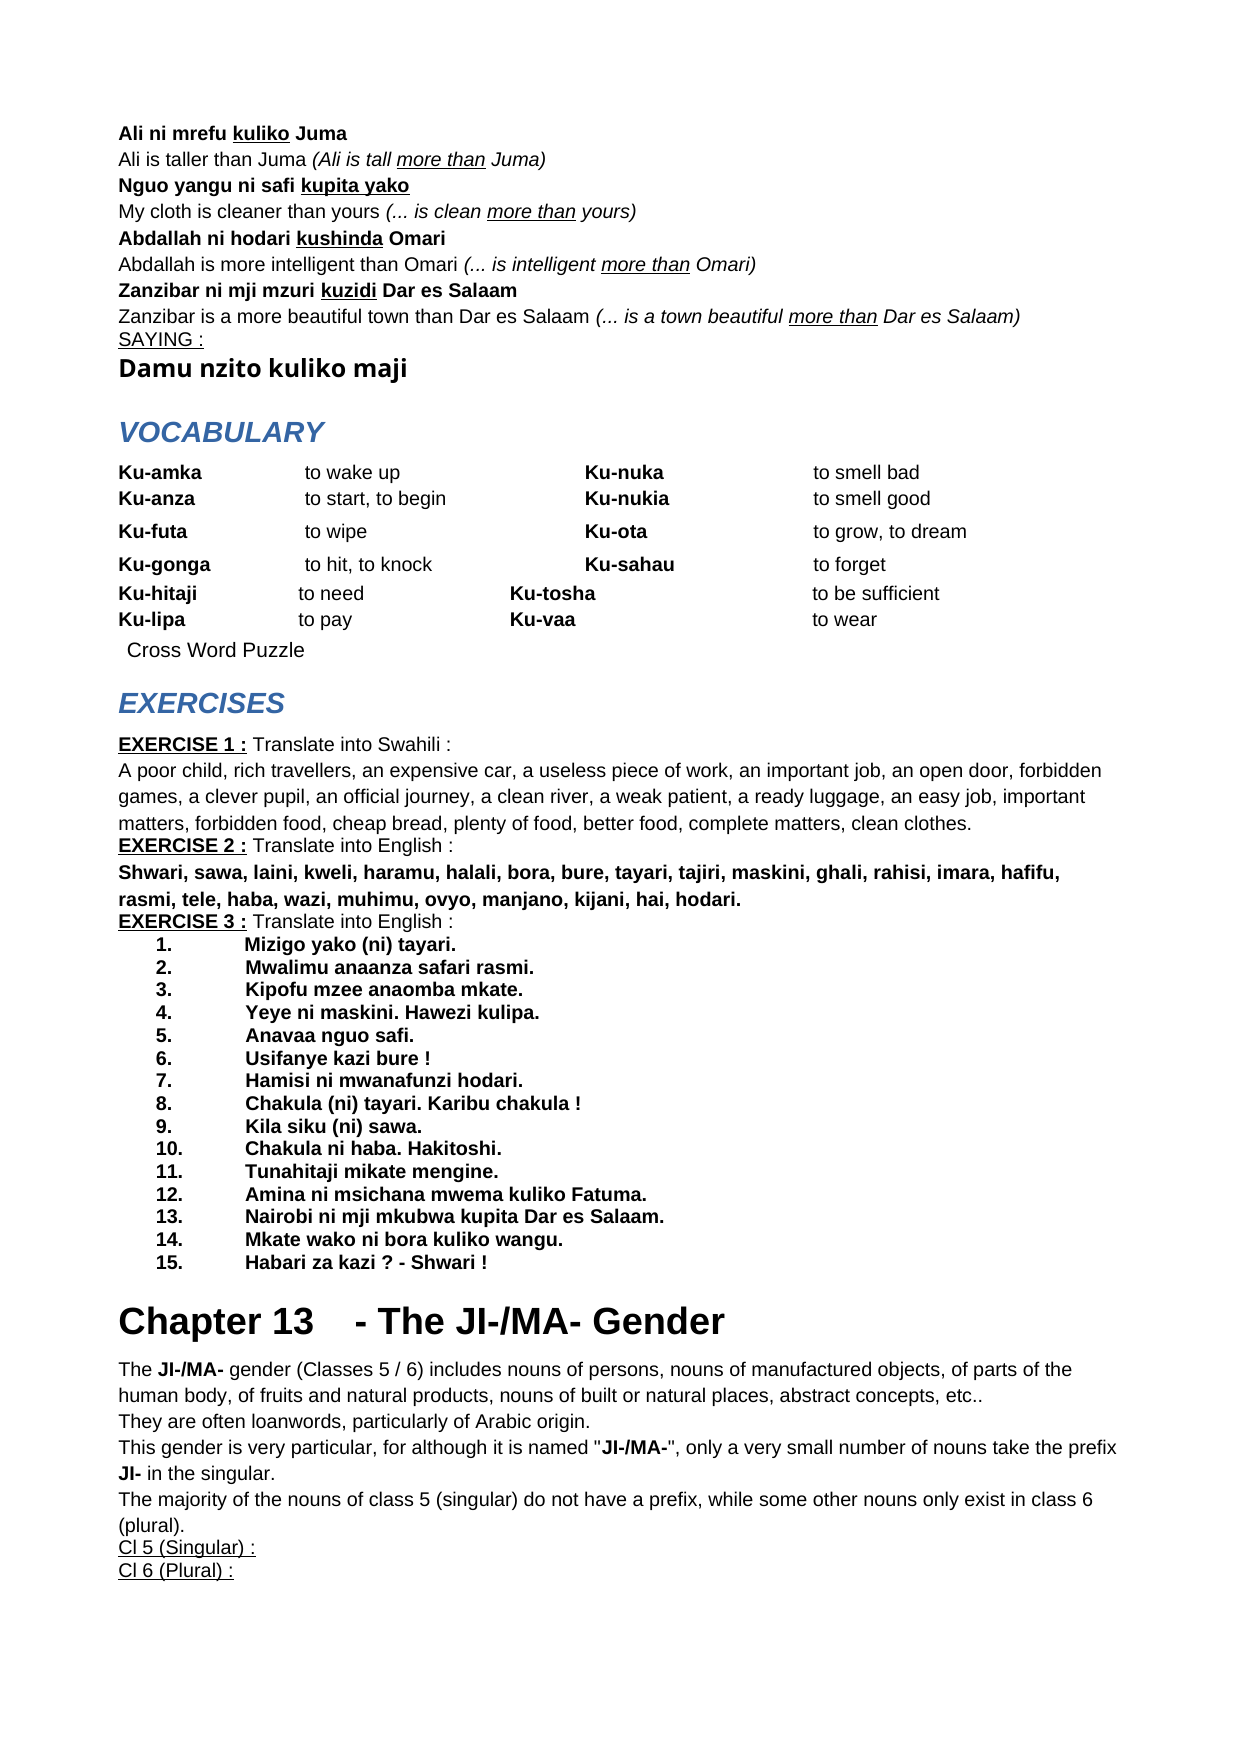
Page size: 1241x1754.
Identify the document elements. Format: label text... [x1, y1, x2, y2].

subtitle Chapter 13 - The JI-/MA- Gender [118, 1298, 1122, 1342]
table_cell to wear [775, 608, 964, 638]
text Nguo yangu ni safi kupita yako [118, 171, 1122, 197]
table_cell to grow, to dream [776, 520, 989, 553]
text EXERCISE 3 : Translate into English : [118, 910, 1122, 933]
table_header Ku-nuka [547, 461, 776, 487]
table_cell Ku-futa [118, 520, 267, 553]
subtitle EXERCISES [118, 687, 1122, 720]
list Kila siku (ni) sawa. [118, 1114, 1122, 1137]
table_cell Ku-anza [118, 487, 267, 520]
table_cell to wipe [267, 520, 547, 553]
text EXERCISE 1 : Translate into Swahili : [118, 733, 1122, 755]
table_cell to start, to begin [267, 487, 547, 520]
text Zanzibar ni mji mzuri kuzidi Dar es Salaam [118, 276, 1122, 302]
text The JI-/MA- gender (Classes 5 / 6) includes nouns of persons, nouns of manufactured objects, of parts of the human body, of fruits and natural products, nouns of built or natural places, abstract concepts, etc.. [118, 1355, 1122, 1407]
subtitle VOCABULARY [118, 415, 1122, 448]
text A poor child, rich travellers, an expensive car, a useless piece of work, an important job, an open door, forbidden games, a clever pupil, an official journey, a clean river, a weak patient, a ready luggage, an easy job, important matters, forbidden food, cheap bread, plenty of food, better food, complete matters, clean clothes. [118, 755, 1122, 834]
list Yeye ni maskini. Hawezi kulipa. [118, 1001, 1122, 1024]
table_header to wake up [267, 461, 547, 487]
text Ali is taller than Juma (Ali is tall more than Juma) [118, 144, 1122, 171]
list Mwalimu anaanza safari rasmi. [118, 956, 1122, 978]
list Mizigo yako (ni) tayari. [118, 933, 1122, 956]
table_cell to hit, to knock [267, 553, 547, 582]
text Cl 6 (Plural) : [118, 1559, 1122, 1582]
table_cell Ku-nukia [547, 487, 776, 520]
list Kipofu mzee anaomba mkate. [118, 978, 1122, 1001]
table_header to be sufficient [775, 582, 964, 608]
text SAYING : [118, 328, 1122, 351]
text Cl 5 (Singular) : [118, 1536, 1122, 1559]
text EXERCISE 2 : Translate into English : [118, 834, 1122, 857]
table_cell Ku-lipa [118, 608, 261, 638]
list Hamisi ni mwanafunzi hodari. [118, 1069, 1122, 1092]
table_cell Ku-sahau [547, 553, 776, 582]
table_header Ku-amka [118, 461, 267, 487]
table_header to smell bad [776, 461, 989, 487]
table_cell Ku-vaa [510, 608, 774, 638]
list Anavaa nguo safi. [118, 1024, 1122, 1046]
text They are often loanwords, particularly of Arabic origin. [118, 1407, 1122, 1432]
list Nairobi ni mji mkubwa kupita Dar es Salaam. [118, 1205, 1122, 1228]
list Chakula (ni) tayari. Karibu chakula ! [118, 1092, 1122, 1114]
text Ali ni mrefu kuliko Juma [118, 118, 1122, 144]
list Usifanye kazi bure ! [118, 1046, 1122, 1069]
text Abdallah is more intelligent than Omari (... is intelligent more than Omari) [118, 249, 1122, 276]
text My cloth is cleaner than yours (... is clean more than yours) [118, 197, 1122, 223]
text Damu nzito kuliko maji [118, 351, 1122, 385]
table_header Ku-hitaji [118, 582, 261, 608]
table_header to need [261, 582, 509, 608]
text The majority of the nouns of class 5 (singular) do not have a prefix, while some other nouns only exist in class 6 (plural). [118, 1484, 1122, 1536]
text Shwari, sawa, laini, kweli, haramu, halali, bora, bure, tayari, tajiri, maskini, ghali, rahisi, imara, hafifu, rasmi, tele, haba, wazi, muhimu, ovyo, manjano, kijani, hai, hodari. [118, 857, 1122, 910]
list Tunahitaji mikate mengine. [118, 1160, 1122, 1183]
list Chakula ni haba. Hakitoshi. [118, 1137, 1122, 1160]
list Habari za kazi ? - Shwari ! [118, 1251, 1122, 1273]
table_cell to forget [776, 553, 989, 582]
list Amina ni msichana mwema kuliko Fatuma. [118, 1183, 1122, 1205]
text Abdallah ni hodari kushinda Omari [118, 223, 1122, 249]
table_header Ku-tosha [510, 582, 774, 608]
text This gender is very particular, for although it is named "JI-/MA-", only a very small number of nouns take the prefix JI- in the singular. [118, 1432, 1122, 1484]
text Cross Word Puzzle [127, 638, 1122, 662]
table_cell Ku-ota [547, 520, 776, 553]
list Mkate wako ni bora kuliko wangu. [118, 1228, 1122, 1251]
table_cell to pay [261, 608, 509, 638]
table_cell Ku-gonga [118, 553, 267, 582]
text Zanzibar is a more beautiful town than Dar es Salaam (... is a town beautiful more than Dar es Salaam) [118, 302, 1122, 328]
table_cell to smell good [776, 487, 989, 520]
